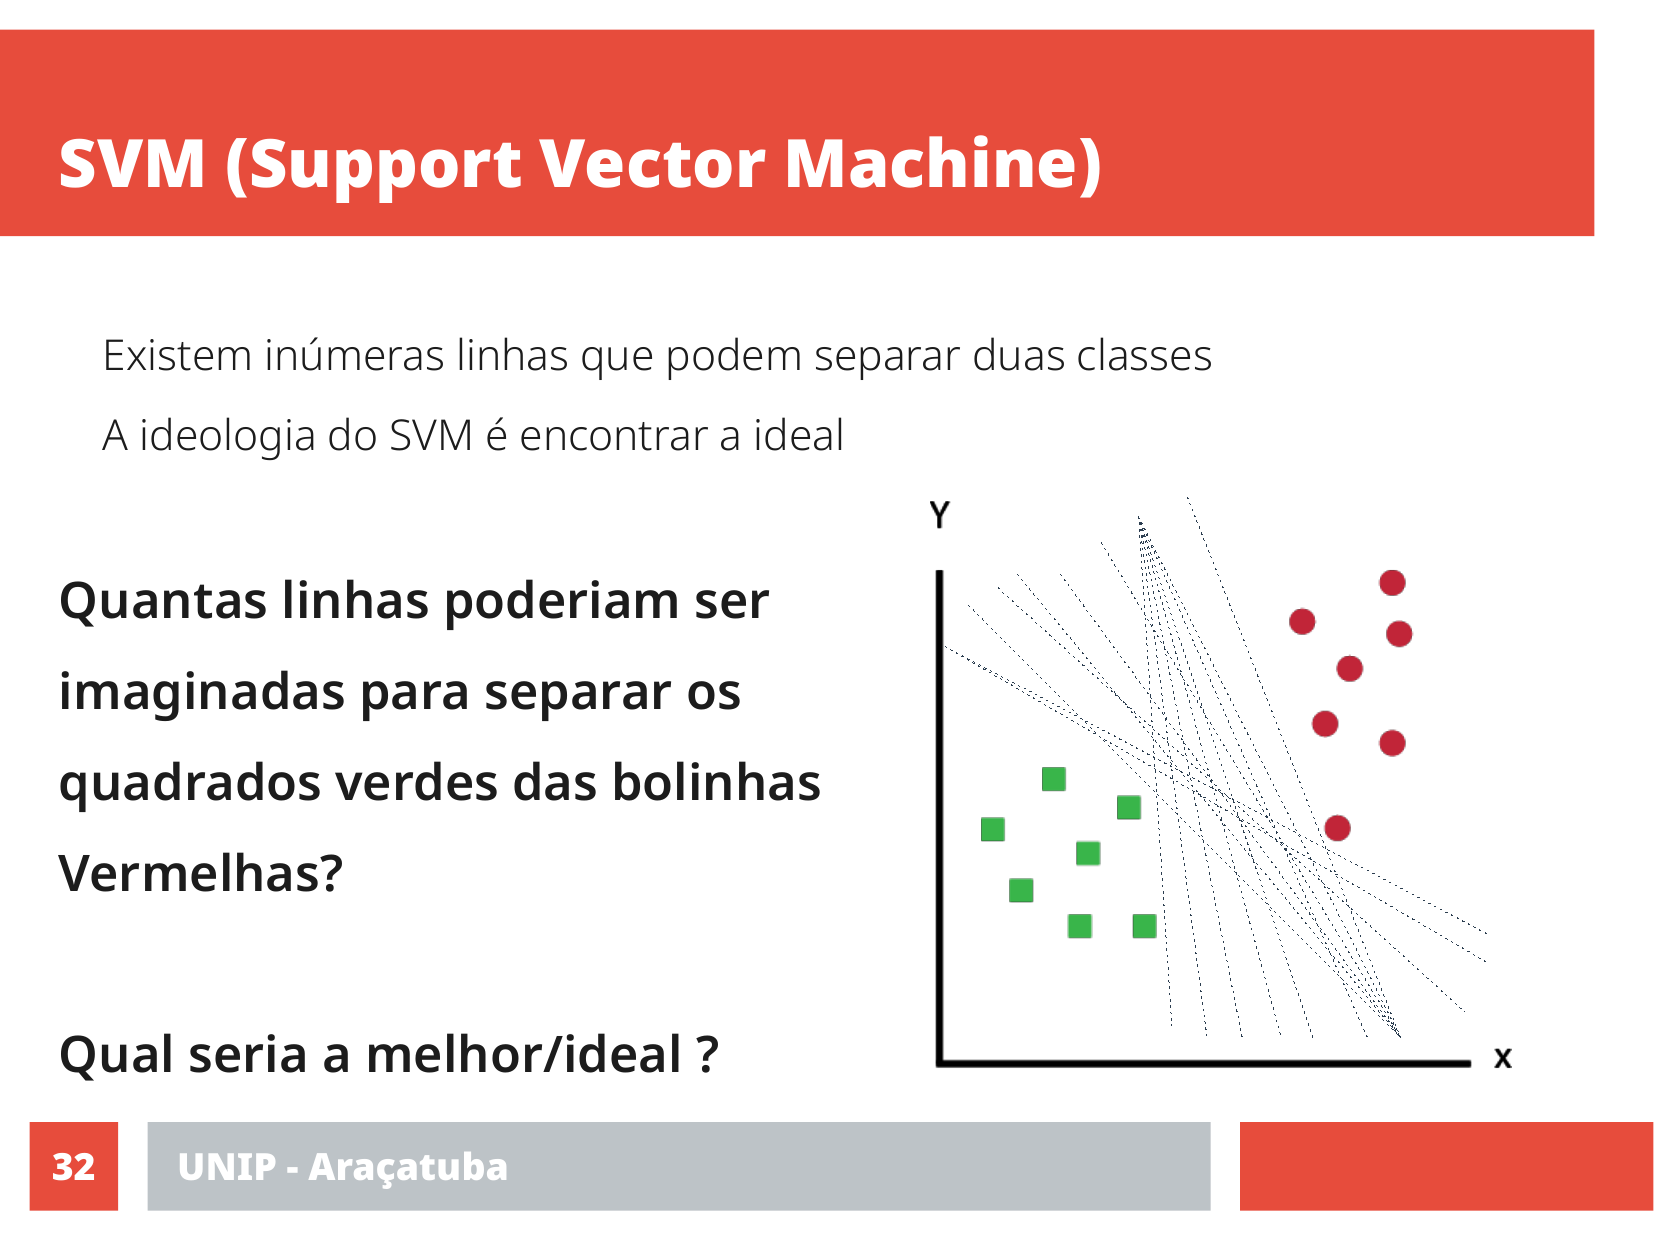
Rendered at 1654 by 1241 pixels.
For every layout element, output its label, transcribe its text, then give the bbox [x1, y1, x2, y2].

list Existem inúmeras linhas que podem separar duas classes A ideologia do SVM é encontrar a ideal Quantas linhas poderiam ser imaginadas para separar os quadrados verdes das bolinhas Vermelhas? Qual seria a melhor/ideal ? [59, 324, 1565, 1093]
picture [930, 497, 1512, 1079]
title SVM (Support Vector Machine) [59, 59, 1595, 207]
